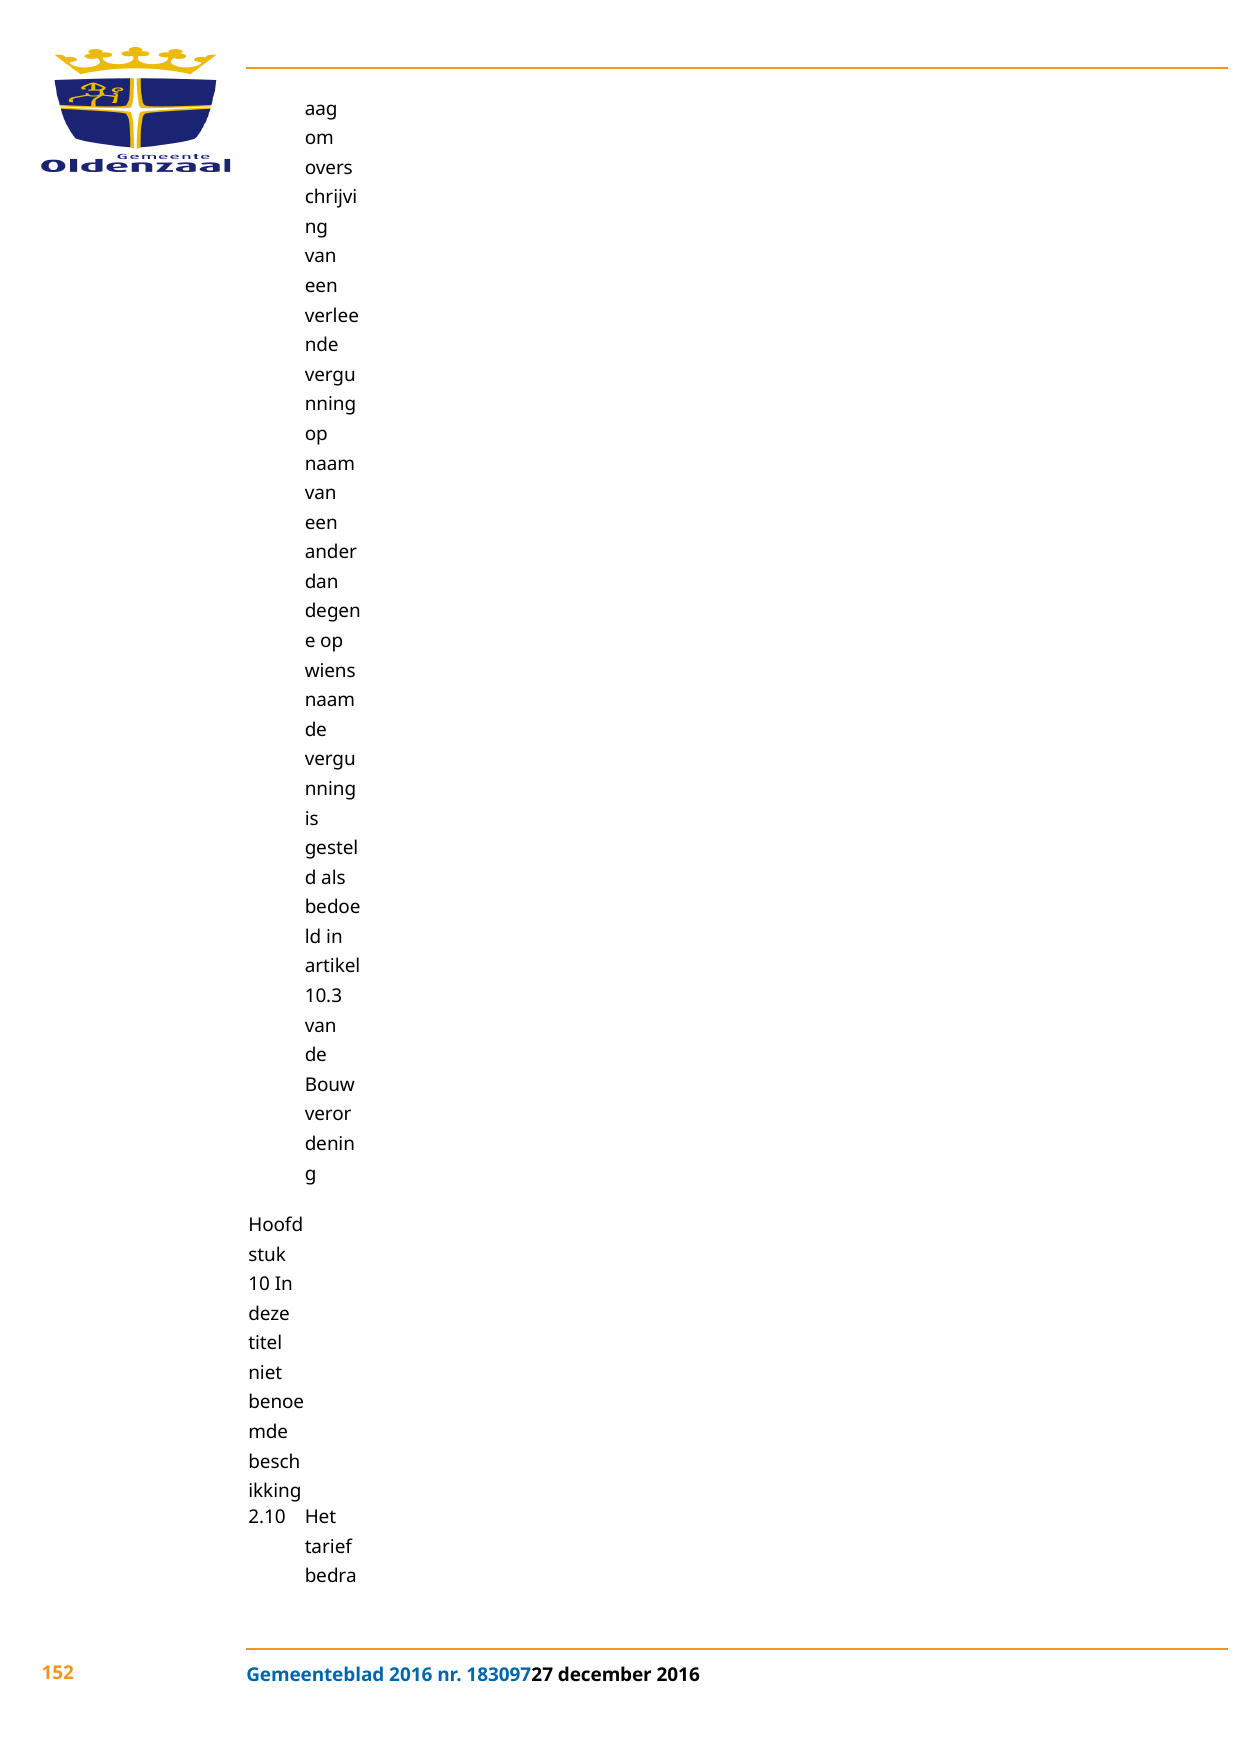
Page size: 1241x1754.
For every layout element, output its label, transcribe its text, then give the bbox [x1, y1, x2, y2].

table_cell [418, 1186, 474, 1211]
table_cell [361, 1186, 417, 1211]
table_cell Het tarief bedra [305, 1503, 361, 1588]
table_cell Hoofdstuk 10 In deze titel niet benoemde beschikking [248, 1211, 304, 1503]
picture [41, 47, 231, 172]
table_cell [418, 1211, 474, 1503]
table_cell [361, 1211, 417, 1503]
table_cell 2.10 [248, 1503, 304, 1588]
table_cell [248, 95, 304, 1186]
table_cell aag om overschrijving van een verleende vergunning op naam van een ander dan degene op wiens naam de vergunning is gesteld als bedoeld in artikel 10.3 van de Bouwverordening [305, 95, 361, 1186]
table_cell [361, 1503, 417, 1588]
table_cell [305, 1186, 361, 1211]
table_cell [248, 1186, 304, 1211]
table_cell [418, 1503, 474, 1588]
table_cell [361, 95, 417, 1186]
table_cell [305, 1211, 361, 1503]
table_cell [418, 95, 474, 1186]
